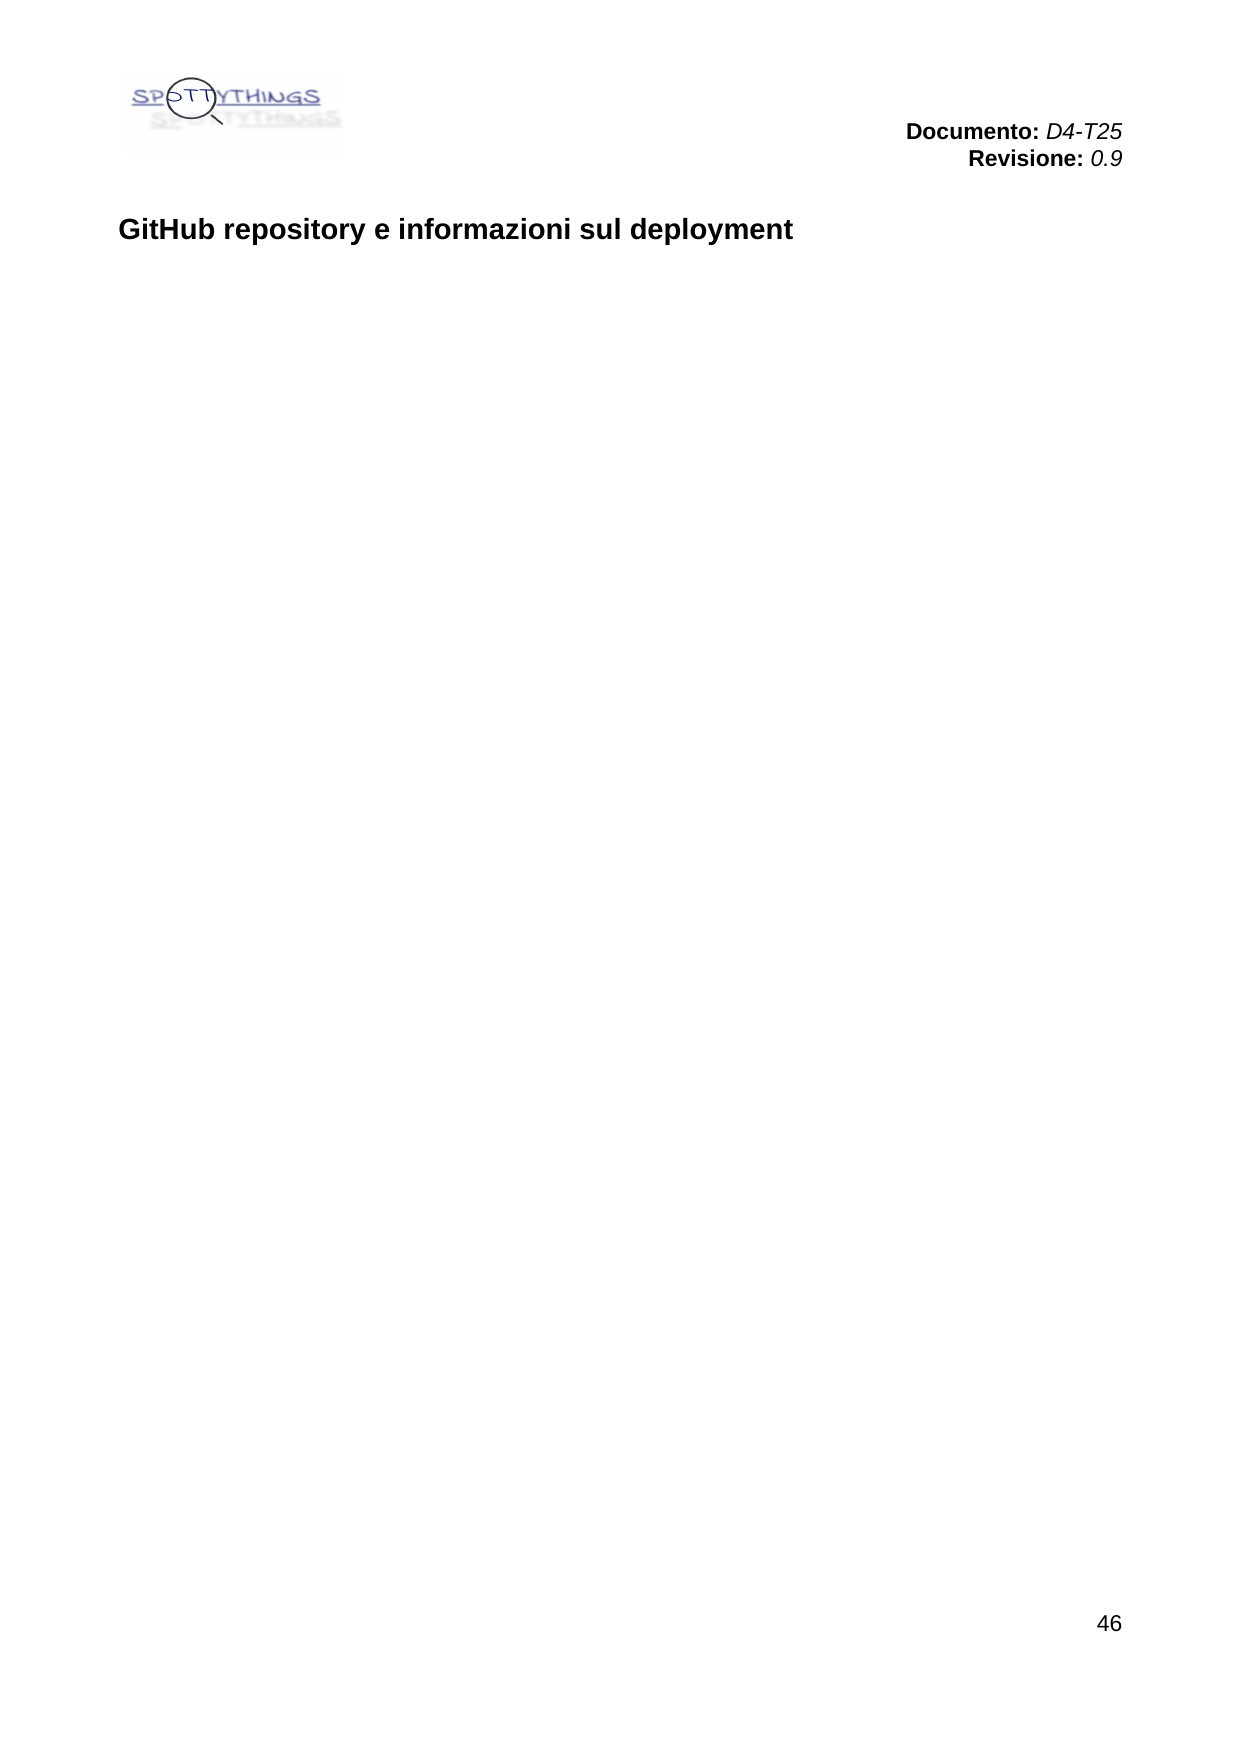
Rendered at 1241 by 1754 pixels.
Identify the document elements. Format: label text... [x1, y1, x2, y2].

subtitle GitHub repository e informazioni sul deployment [118, 212, 1122, 246]
picture [123, 73, 345, 156]
